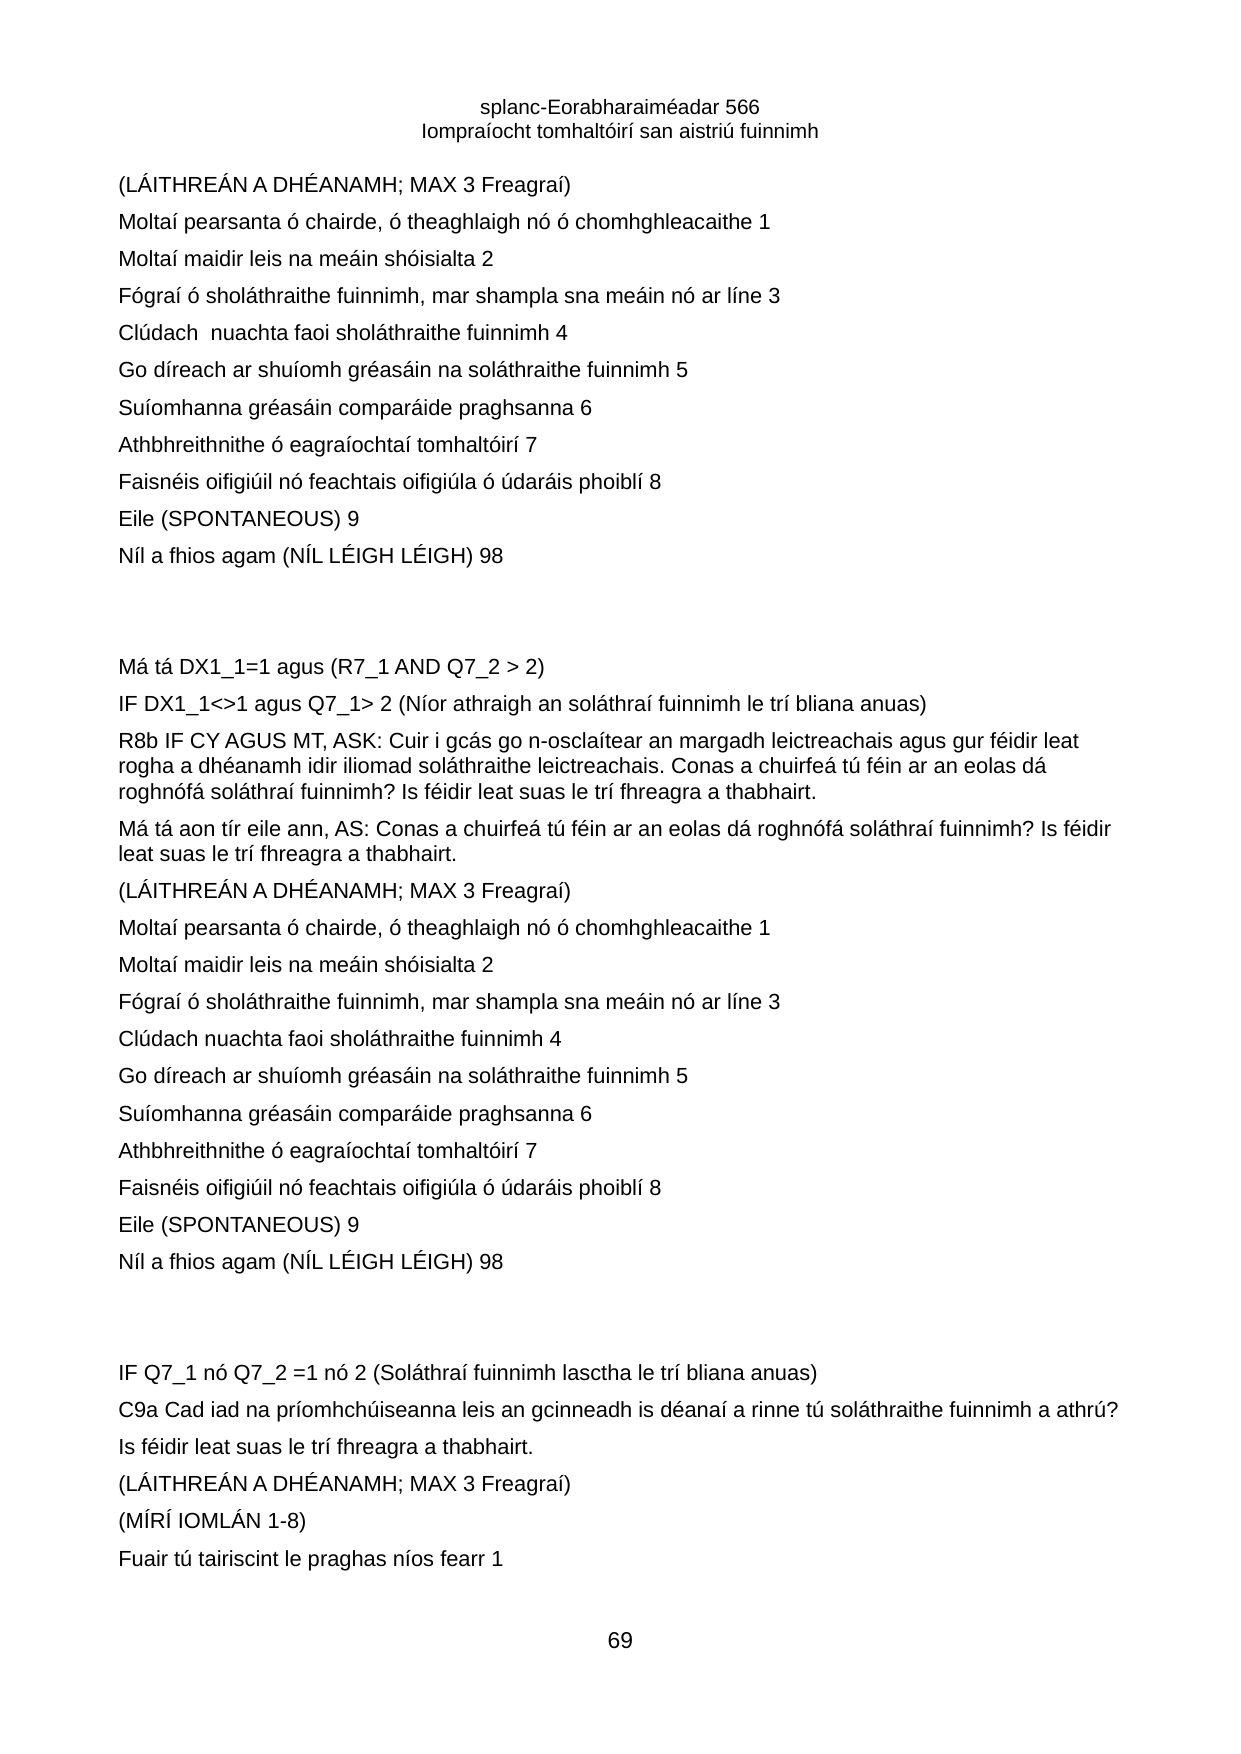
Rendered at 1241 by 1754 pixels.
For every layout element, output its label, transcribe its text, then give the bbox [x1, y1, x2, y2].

text Go díreach ar shuíomh gréasáin na soláthraithe fuinnimh 5 [118, 1063, 1122, 1088]
text Má tá DX1_1=1 agus (R7_1 AND Q7_2 > 2) [118, 654, 1122, 679]
text Faisnéis oifigiúil nó feachtais oifigiúla ó údaráis phoiblí 8 [118, 468, 1122, 494]
text Moltaí pearsanta ó chairde, ó theaghlaigh nó ó chomhghleacaithe 1 [118, 915, 1122, 940]
text Fógraí ó sholáthraithe fuinnimh, mar shampla sna meáin nó ar líne 3 [118, 989, 1122, 1014]
text Clúdach nuachta faoi sholáthraithe fuinnimh 4 [118, 1026, 1122, 1051]
text Fógraí ó sholáthraithe fuinnimh, mar shampla sna meáin nó ar líne 3 [118, 283, 1122, 308]
text Athbhreithnithe ó eagraíochtaí tomhaltóirí 7 [118, 431, 1122, 457]
text (LÁITHREÁN A DHÉANAMH; MAX 3 Freagraí) [118, 1471, 1122, 1496]
text C9a Cad iad na príomhchúiseanna leis an gcinneadh is déanaí a rinne tú soláthraithe fuinnimh a athrú? [118, 1397, 1122, 1422]
text Fuair tú tairiscint le praghas níos fearr 1 [118, 1545, 1122, 1571]
text Eile (SPONTANEOUS) 9 [118, 1212, 1122, 1237]
text Athbhreithnithe ó eagraíochtaí tomhaltóirí 7 [118, 1137, 1122, 1163]
text Má tá aon tír eile ann, AS: Conas a chuirfeá tú féin ar an eolas dá roghnófá soláthraí fuinnimh? Is féidir leat suas le trí fhreagra a thabhairt. [118, 816, 1122, 866]
text Eile (SPONTANEOUS) 9 [118, 506, 1122, 531]
text Níl a fhios agam (NÍL LÉIGH LÉIGH) 98 [118, 1249, 1122, 1274]
text Go díreach ar shuíomh gréasáin na soláthraithe fuinnimh 5 [118, 357, 1122, 382]
text Moltaí maidir leis na meáin shóisialta 2 [118, 952, 1122, 977]
text Níl a fhios agam (NÍL LÉIGH LÉIGH) 98 [118, 543, 1122, 568]
text Clúdach nuachta faoi sholáthraithe fuinnimh 4 [118, 320, 1122, 345]
text Suíomhanna gréasáin comparáide praghsanna 6 [118, 1100, 1122, 1126]
text Moltaí maidir leis na meáin shóisialta 2 [118, 246, 1122, 271]
text R8b IF CY AGUS MT, ASK: Cuir i gcás go n-osclaítear an margadh leictreachais agus gur féidir leat rogha a dhéanamh idir iliomad soláthraithe leictreachais. Conas a chuirfeá tú féin ar an eolas dá roghnófá soláthraí fuinnimh? Is féidir leat suas le trí fhreagra a thabhairt. [118, 728, 1122, 804]
text Suíomhanna gréasáin comparáide praghsanna 6 [118, 394, 1122, 419]
text IF Q7_1 nó Q7_2 =1 nó 2 (Soláthraí fuinnimh lasctha le trí bliana anuas) [118, 1360, 1122, 1385]
text (LÁITHREÁN A DHÉANAMH; MAX 3 Freagraí) [118, 172, 1122, 197]
text IF DX1_1<>1 agus Q7_1> 2 (Níor athraigh an soláthraí fuinnimh le trí bliana anuas) [118, 691, 1122, 716]
text (MÍRÍ IOMLÁN 1-8) [118, 1508, 1122, 1533]
text Is féidir leat suas le trí fhreagra a thabhairt. [118, 1434, 1122, 1459]
text Moltaí pearsanta ó chairde, ó theaghlaigh nó ó chomhghleacaithe 1 [118, 209, 1122, 234]
text (LÁITHREÁN A DHÉANAMH; MAX 3 Freagraí) [118, 878, 1122, 903]
text Faisnéis oifigiúil nó feachtais oifigiúla ó údaráis phoiblí 8 [118, 1174, 1122, 1200]
